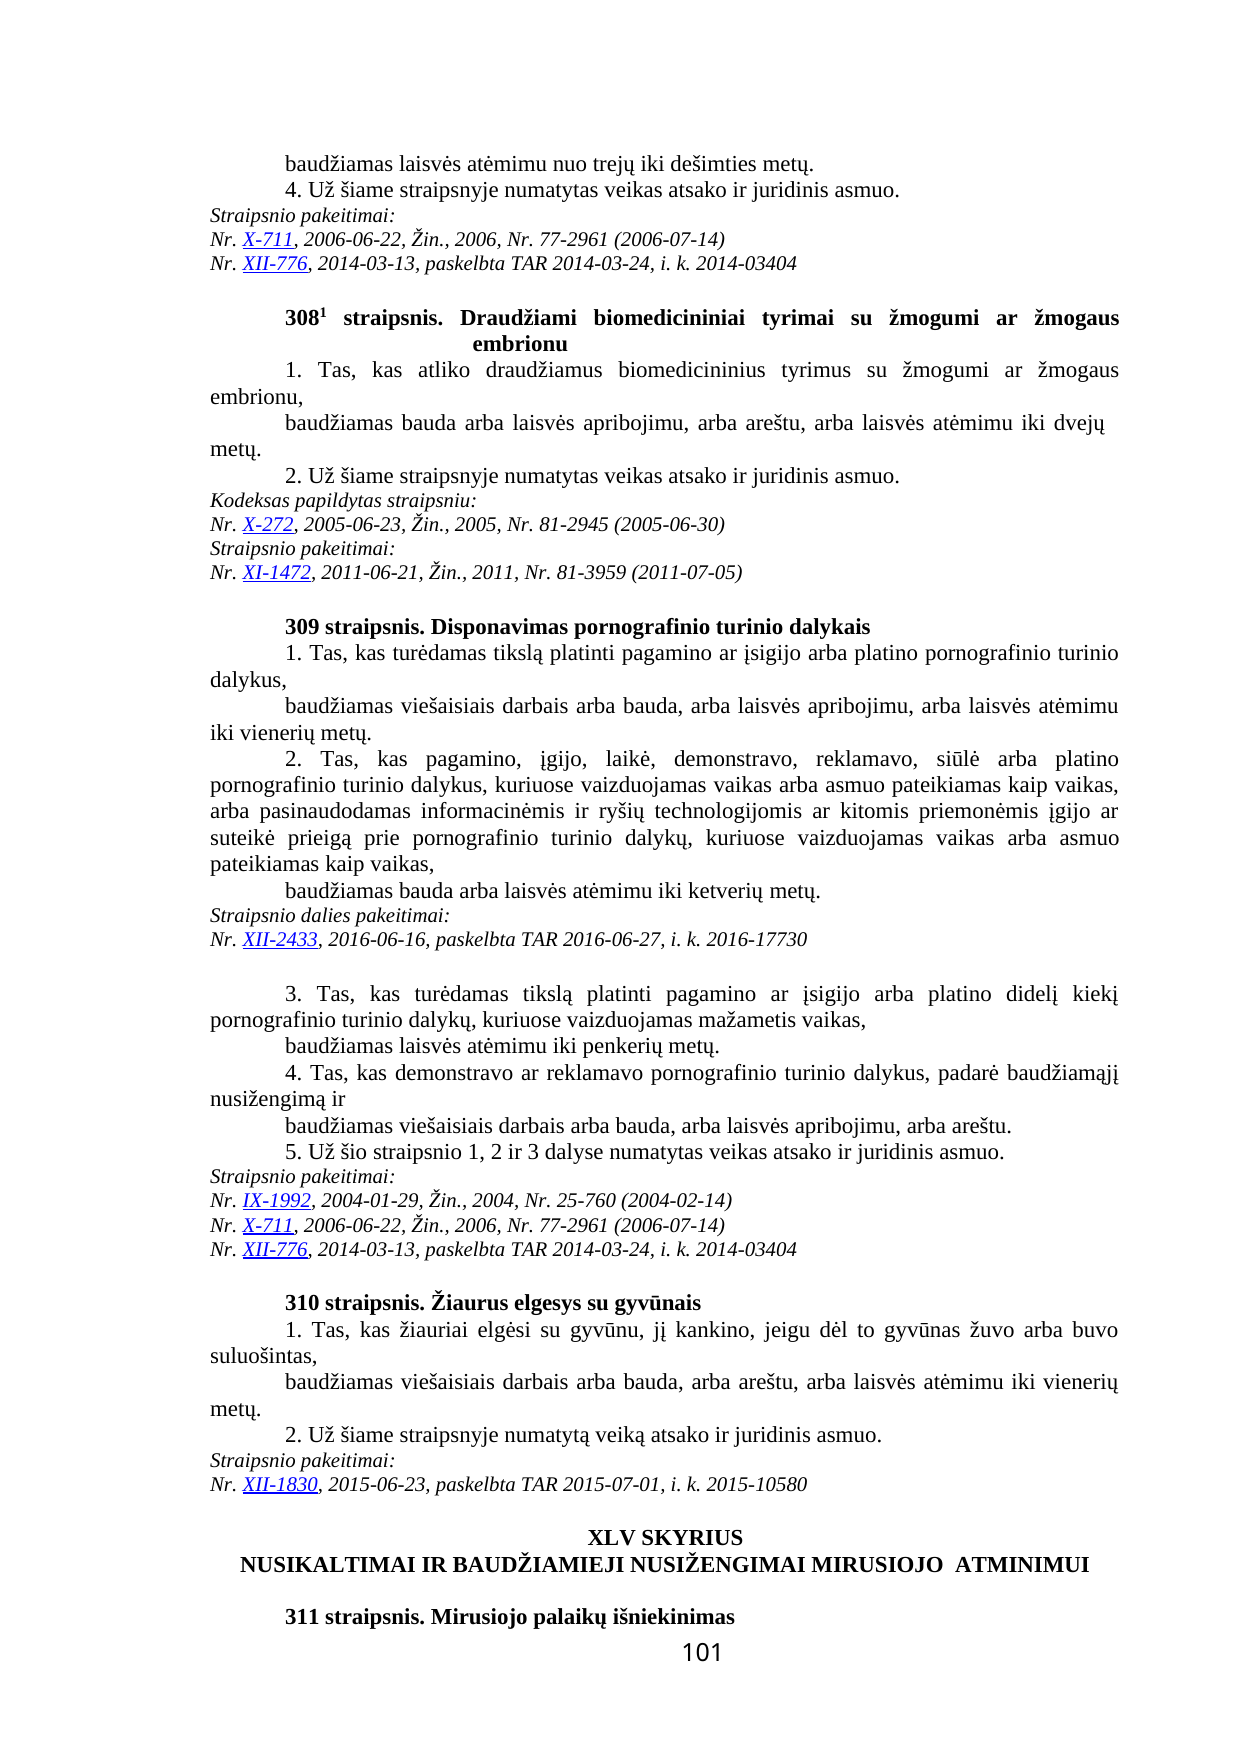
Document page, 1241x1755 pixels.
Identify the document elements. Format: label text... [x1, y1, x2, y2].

text 1. Tas, kas turėdamas tikslą platinti pagamino ar įsigijo arba platino pornografinio turinio dalykus, [210, 639, 1120, 692]
text baudžiamas viešaisiais darbais arba bauda, arba areštu, arba laisvės atėmimu iki vienerių metų. [210, 1368, 1120, 1421]
text baudžiamas bauda arba laisvės atėmimu iki ketverių metų. [210, 877, 1120, 903]
text Nr. X-272, 2005-06-23, Žin., 2005, Nr. 81-2945 (2005-06-30) [210, 512, 1120, 536]
text Nr. XI-1472, 2011-06-21, Žin., 2011, Nr. 81-3959 (2011-07-05) [210, 560, 1120, 584]
text baudžiamas viešaisiais darbais arba bauda, arba laisvės apribojimu, arba laisvės atėmimu iki vienerių metų. [210, 692, 1120, 745]
text 4. Tas, kas demonstravo ar reklamavo pornografinio turinio dalykus, padarė baudžiamąjį nusižengimą ir [210, 1059, 1120, 1112]
text 2. Už šiame straipsnyje numatytą veiką atsako ir juridinis asmuo. [210, 1421, 1120, 1447]
text 310 straipsnis. Žiaurus elgesys su gyvūnais [210, 1289, 1120, 1316]
text Nr. X-711, 2006-06-22, Žin., 2006, Nr. 77-2961 (2006-07-14) [210, 1212, 1120, 1237]
text 1. Tas, kas žiauriai elgėsi su gyvūnu, jį kankino, jeigu dėl to gyvūnas žuvo arba buvo suluošintas, [210, 1316, 1120, 1368]
text Nr. XII-776, 2014-03-13, paskelbta TAR 2014-03-24, i. k. 2014-03404 [210, 1237, 1120, 1261]
text 3. Tas, kas turėdamas tikslą platinti pagamino ar įsigijo arba platino didelį kiekį pornografinio turinio dalykų, kuriuose vaizduojamas mažametis vaikas, [210, 980, 1120, 1033]
text baudžiamas laisvės atėmimu nuo trejų iki dešimties metų. [210, 150, 1120, 176]
text Kodeksas papildytas straipsniu: [210, 488, 1120, 512]
text 3081 straipsnis. Draudžiami biomedicininiai tyrimai su žmogumi ar žmogaus embrionu [285, 304, 1120, 356]
text 2. Tas, kas pagamino, įgijo, laikė, demonstravo, reklamavo, siūlė arba platino pornografinio turinio dalykus, kuriuose vaizduojamas vaikas arba asmuo pateikiamas kaip vaikas, arba pasinaudodamas informacinėmis ir ryšių technologijomis ar kitomis priemonėmis įgijo ar suteikė prieigą prie pornografinio turinio dalykų, kuriuose vaizduojamas vaikas arba asmuo pateikiamas kaip vaikas, [210, 745, 1120, 877]
text 1. Tas, kas atliko draudžiamus biomedicininius tyrimus su žmogumi ar žmogaus embrionu, [210, 356, 1120, 409]
text 4. Už šiame straipsnyje numatytas veikas atsako ir juridinis asmuo. [210, 176, 1120, 203]
text Straipsnio pakeitimai: [210, 536, 1120, 560]
text Straipsnio pakeitimai: [210, 1164, 1120, 1188]
text Straipsnio pakeitimai: [210, 1447, 1120, 1472]
text baudžiamas laisvės atėmimu iki penkerių metų. [210, 1033, 1120, 1059]
text Straipsnio dalies pakeitimai: [210, 903, 1120, 927]
text 309 straipsnis. Disponavimas pornografinio turinio dalykais [285, 613, 1120, 639]
text Nr. XII-2433, 2016-06-16, paskelbta TAR 2016-06-27, i. k. 2016-17730 [210, 927, 1120, 951]
text Nr. XII-1830, 2015-06-23, paskelbta TAR 2015-07-01, i. k. 2015-10580 [210, 1472, 1120, 1496]
text baudžiamas bauda arba laisvės apribojimu, arba areštu, arba laisvės atėmimu iki dvejų metų. [210, 409, 1106, 462]
text 2. Už šiame straipsnyje numatytas veikas atsako ir juridinis asmuo. [210, 462, 1120, 488]
text Nr. IX-1992, 2004-01-29, Žin., 2004, Nr. 25-760 (2004-02-14) [210, 1188, 1120, 1212]
text NUSIKALTIMAI IR BAUDŽIAMIEJI NUSIŽENGIMAI MIRUSIOJO ATMINIMUI [210, 1551, 1120, 1577]
text 311 straipsnis. Mirusiojo palaikų išniekinimas [210, 1603, 1120, 1630]
text Straipsnio pakeitimai: [210, 203, 1120, 227]
text baudžiamas viešaisiais darbais arba bauda, arba laisvės apribojimu, arba areštu. [210, 1112, 1120, 1138]
text XLV SKYRIUS [210, 1524, 1120, 1551]
text 5. Už šio straipsnio 1, 2 ir 3 dalyse numatytas veikas atsako ir juridinis asmuo. [210, 1138, 1120, 1164]
text Nr. X-711, 2006-06-22, Žin., 2006, Nr. 77-2961 (2006-07-14) [210, 227, 1120, 251]
text Nr. XII-776, 2014-03-13, paskelbta TAR 2014-03-24, i. k. 2014-03404 [210, 251, 1120, 275]
